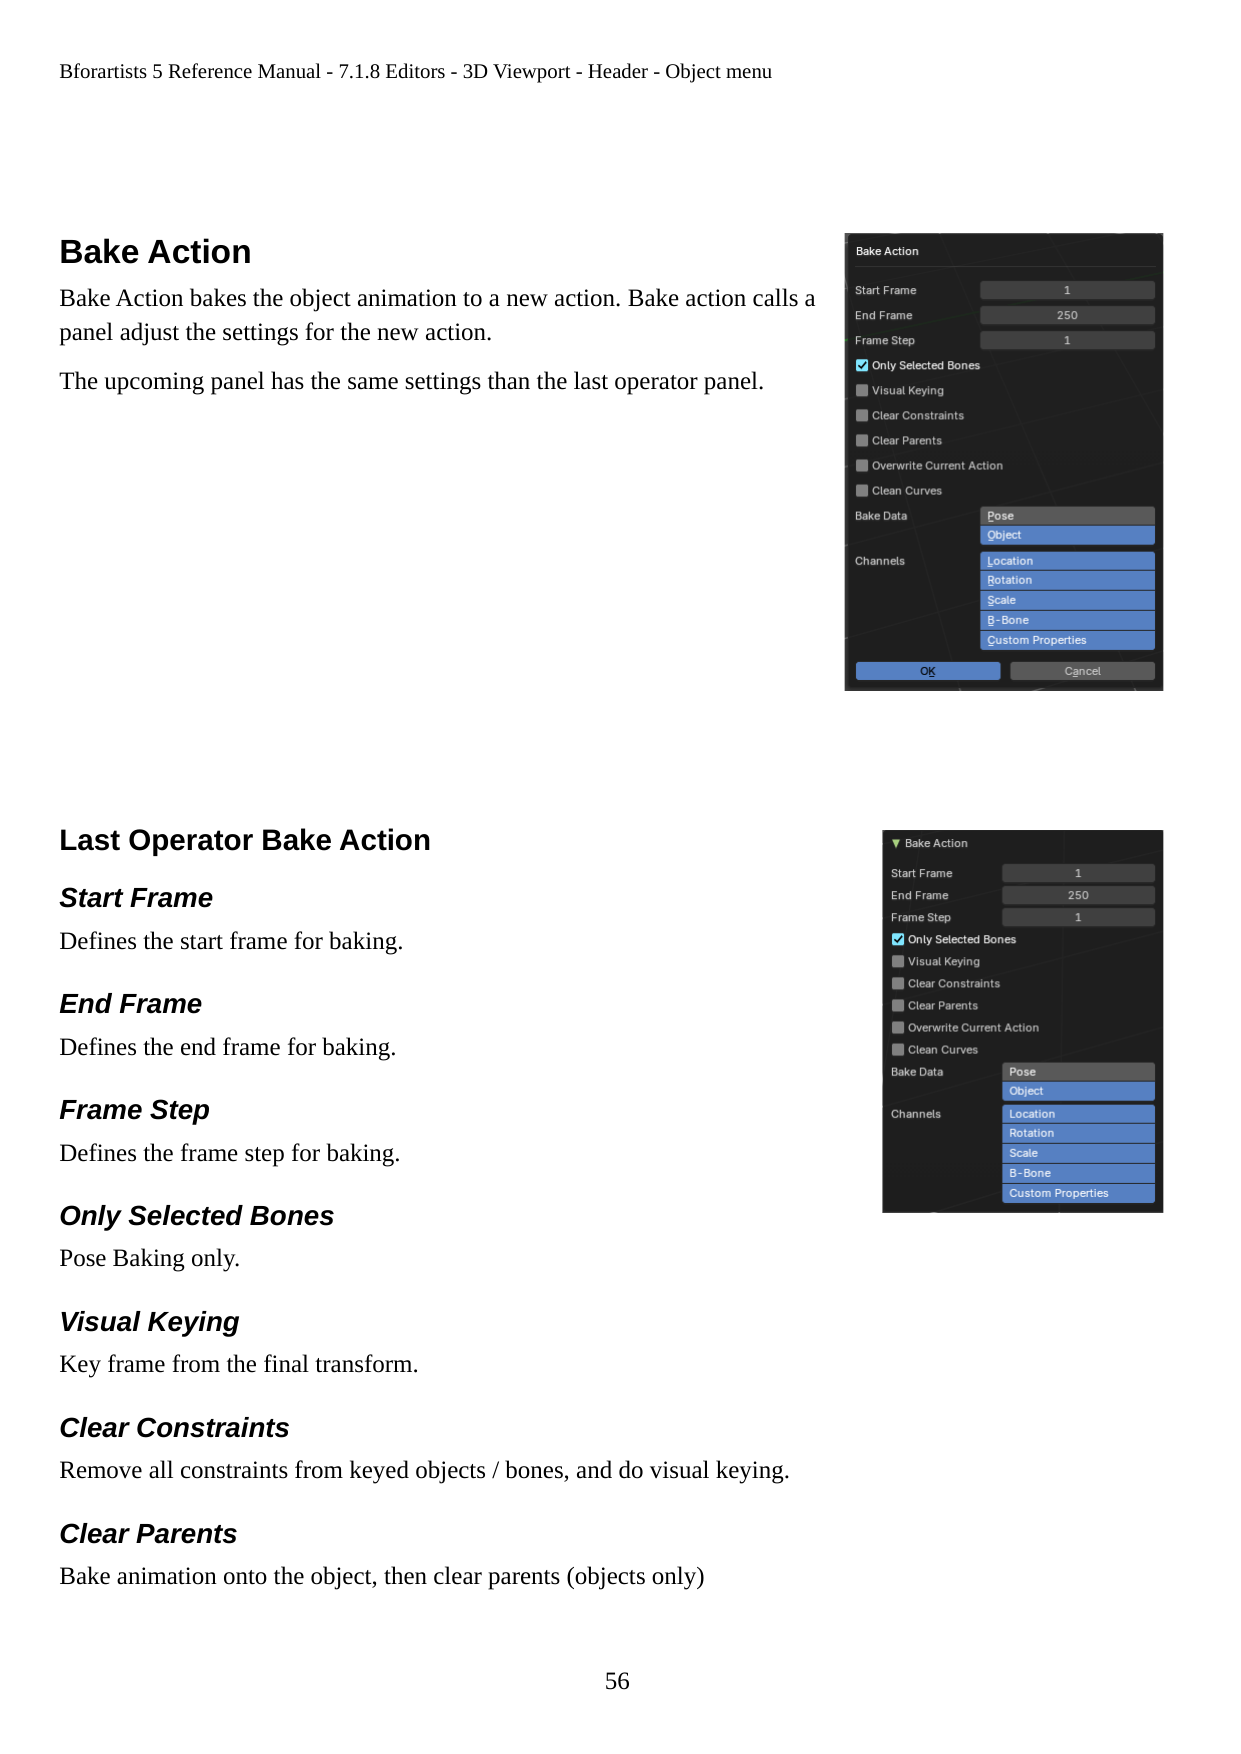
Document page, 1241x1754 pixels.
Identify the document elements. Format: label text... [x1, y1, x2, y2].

text Remove all constraints from keyed objects / bones, and do visual keying. [59, 1455, 1181, 1484]
text Key frame from the final transform. [59, 1349, 1181, 1378]
subtitle Frame Step [59, 1093, 882, 1125]
text Bake animation onto the object, then clear parents (objects only) [59, 1561, 1181, 1590]
text Defines the start frame for baking. [59, 926, 882, 954]
text Defines the frame step for baking. [59, 1138, 882, 1166]
subtitle [1164, 987, 1181, 1019]
subtitle [1164, 1093, 1181, 1125]
subtitle End Frame [59, 987, 882, 1019]
text The upcoming panel has the same settings than the last operator panel. [59, 366, 844, 395]
subtitle Last Operator Bake Action [59, 822, 1181, 856]
picture [882, 830, 1164, 1213]
subtitle Start Frame [59, 881, 882, 913]
subtitle Bake Action [59, 232, 1181, 270]
subtitle Clear Constraints [59, 1411, 1181, 1443]
text Bake Action bakes the object animation to a new action. Bake action calls a panel adjust the settings for the new action. [59, 283, 844, 346]
picture [844, 233, 1164, 691]
text Pose Baking only. [59, 1243, 1181, 1272]
subtitle Visual Keying [59, 1305, 1181, 1337]
text Defines the end frame for baking. [59, 1032, 882, 1060]
subtitle [1164, 881, 1181, 913]
subtitle Only Selected Bones [59, 1199, 1181, 1231]
subtitle Clear Parents [59, 1517, 1181, 1549]
